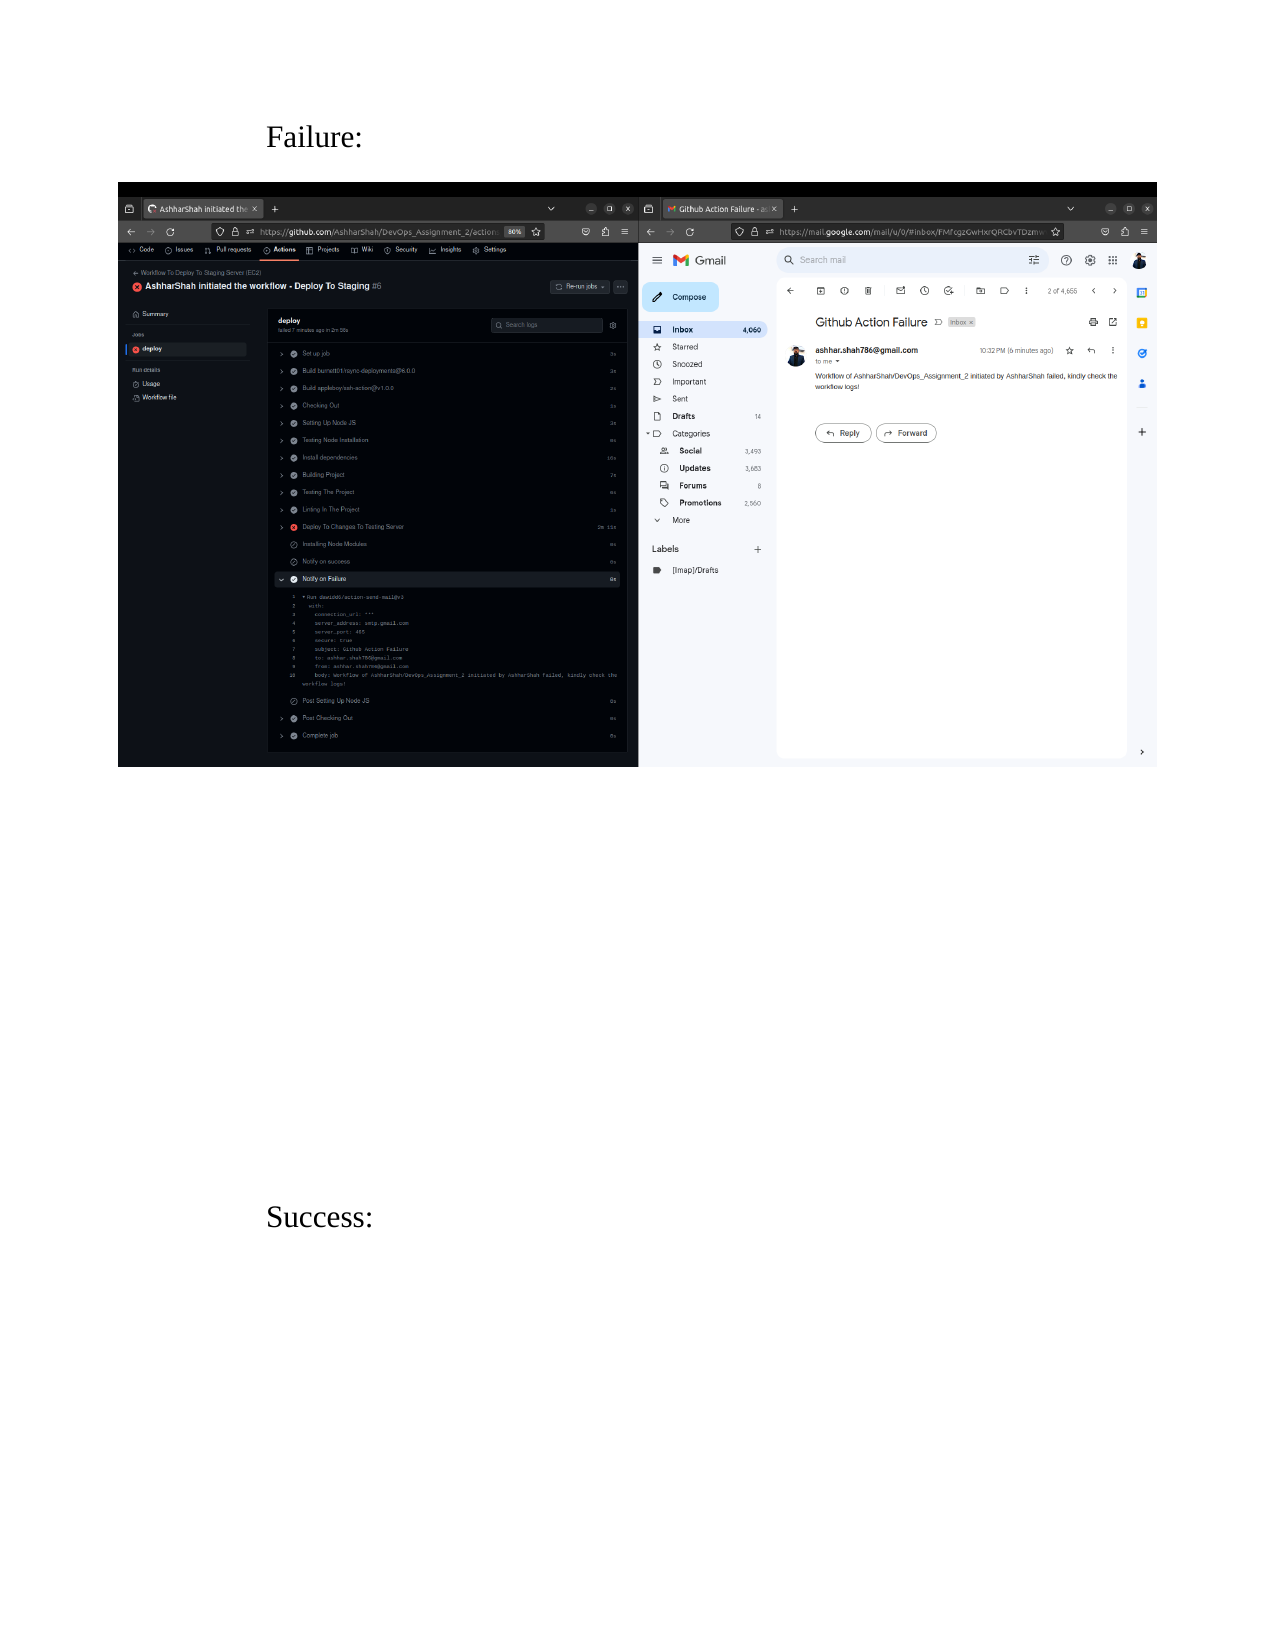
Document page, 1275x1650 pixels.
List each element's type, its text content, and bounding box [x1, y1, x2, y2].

text Failure: [118, 118, 1157, 154]
picture [118, 182, 1157, 767]
text Success: [118, 1198, 1157, 1234]
